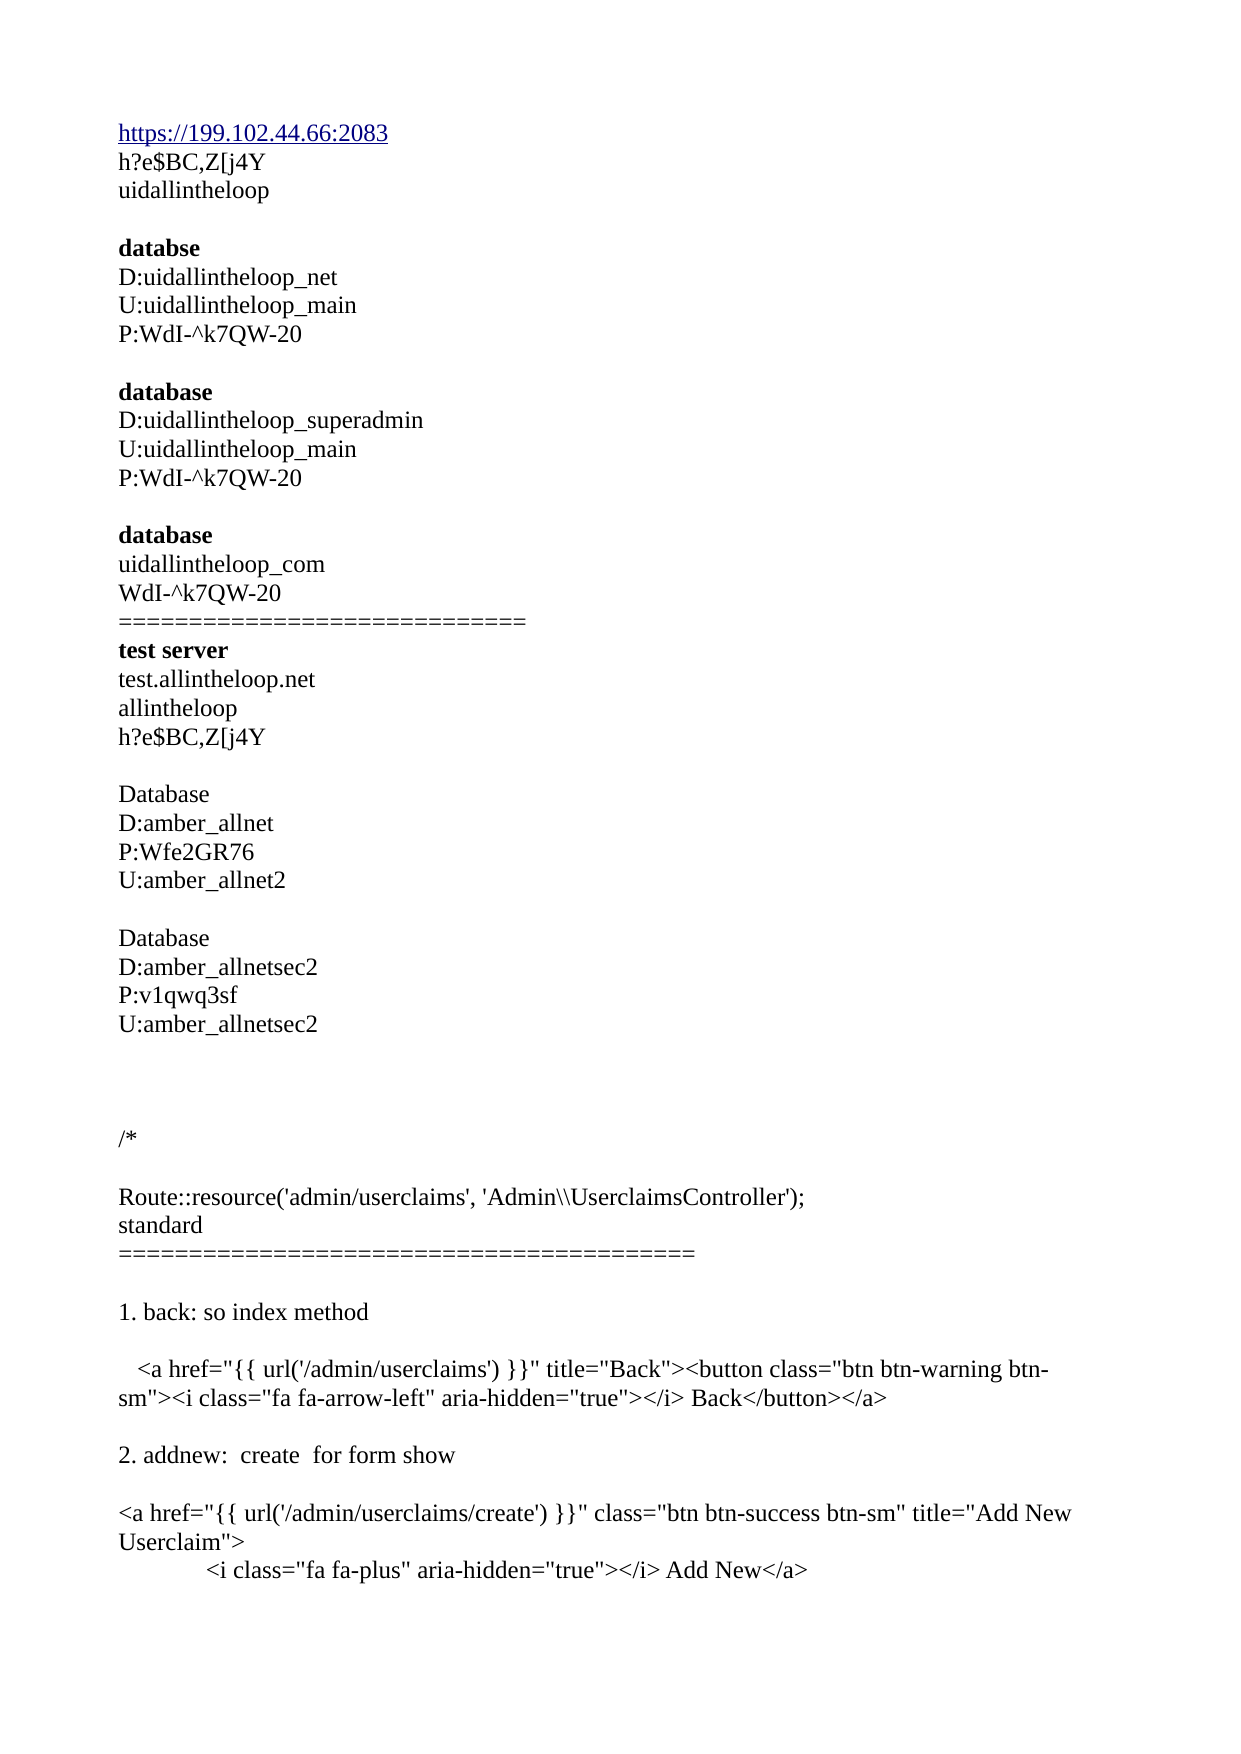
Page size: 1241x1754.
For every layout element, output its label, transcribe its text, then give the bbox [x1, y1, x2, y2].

text D:amber_allnetsec2 [118, 952, 1122, 981]
text h?e$BC,Z[j4Y [118, 147, 1122, 176]
text <a href="{{ url('/admin/userclaims/create') }}" class="btn btn-success btn-sm" title="Add New Userclaim"> [118, 1498, 1122, 1556]
text <i class="fa fa-plus" aria-hidden="true"></i> Add New</a> [118, 1556, 1122, 1584]
text U:amber_allnet2 [118, 866, 1122, 894]
text /* [118, 1124, 1122, 1153]
text test server [118, 636, 1122, 664]
text Route::resource('admin/userclaims', 'Admin\\UserclaimsController'); [118, 1182, 1122, 1211]
text U:amber_allnetsec2 [118, 1009, 1122, 1038]
text U:uidallintheloop_main [118, 291, 1122, 319]
text ========================================= [118, 1239, 1122, 1268]
text test.allintheloop.net [118, 664, 1122, 693]
text database [118, 377, 1122, 406]
text uidallintheloop [118, 176, 1122, 204]
text database [118, 521, 1122, 549]
text <a href="{{ url('/admin/userclaims') }}" title="Back"><button class="btn btn-warning btn-sm"><i class="fa fa-arrow-left" aria-hidden="true"></i> Back</button></a> [118, 1354, 1122, 1412]
text P:v1qwq3sf [118, 981, 1122, 1009]
text D:uidallintheloop_superadmin [118, 406, 1122, 434]
text ============================= [118, 607, 1122, 636]
text U:uidallintheloop_main [118, 434, 1122, 463]
text P:WdI-^k7QW-20 [118, 319, 1122, 348]
text allintheloop [118, 693, 1122, 722]
text uidallintheloop_com [118, 549, 1122, 578]
text h?e$BC,Z[j4Y [118, 722, 1122, 751]
text 2. addnew: create for form show [118, 1441, 1122, 1469]
text P:WdI-^k7QW-20 [118, 463, 1122, 492]
text https://199.102.44.66:2083 [118, 118, 1122, 147]
text Database [118, 779, 1122, 808]
text standard [118, 1211, 1122, 1239]
text 1. back: so index method [118, 1297, 1122, 1326]
text D:amber_allnet [118, 808, 1122, 837]
text Database [118, 923, 1122, 952]
text databse [118, 233, 1122, 262]
text D:uidallintheloop_net [118, 262, 1122, 291]
text WdI-^k7QW-20 [118, 578, 1122, 607]
text P:Wfe2GR76 [118, 837, 1122, 866]
